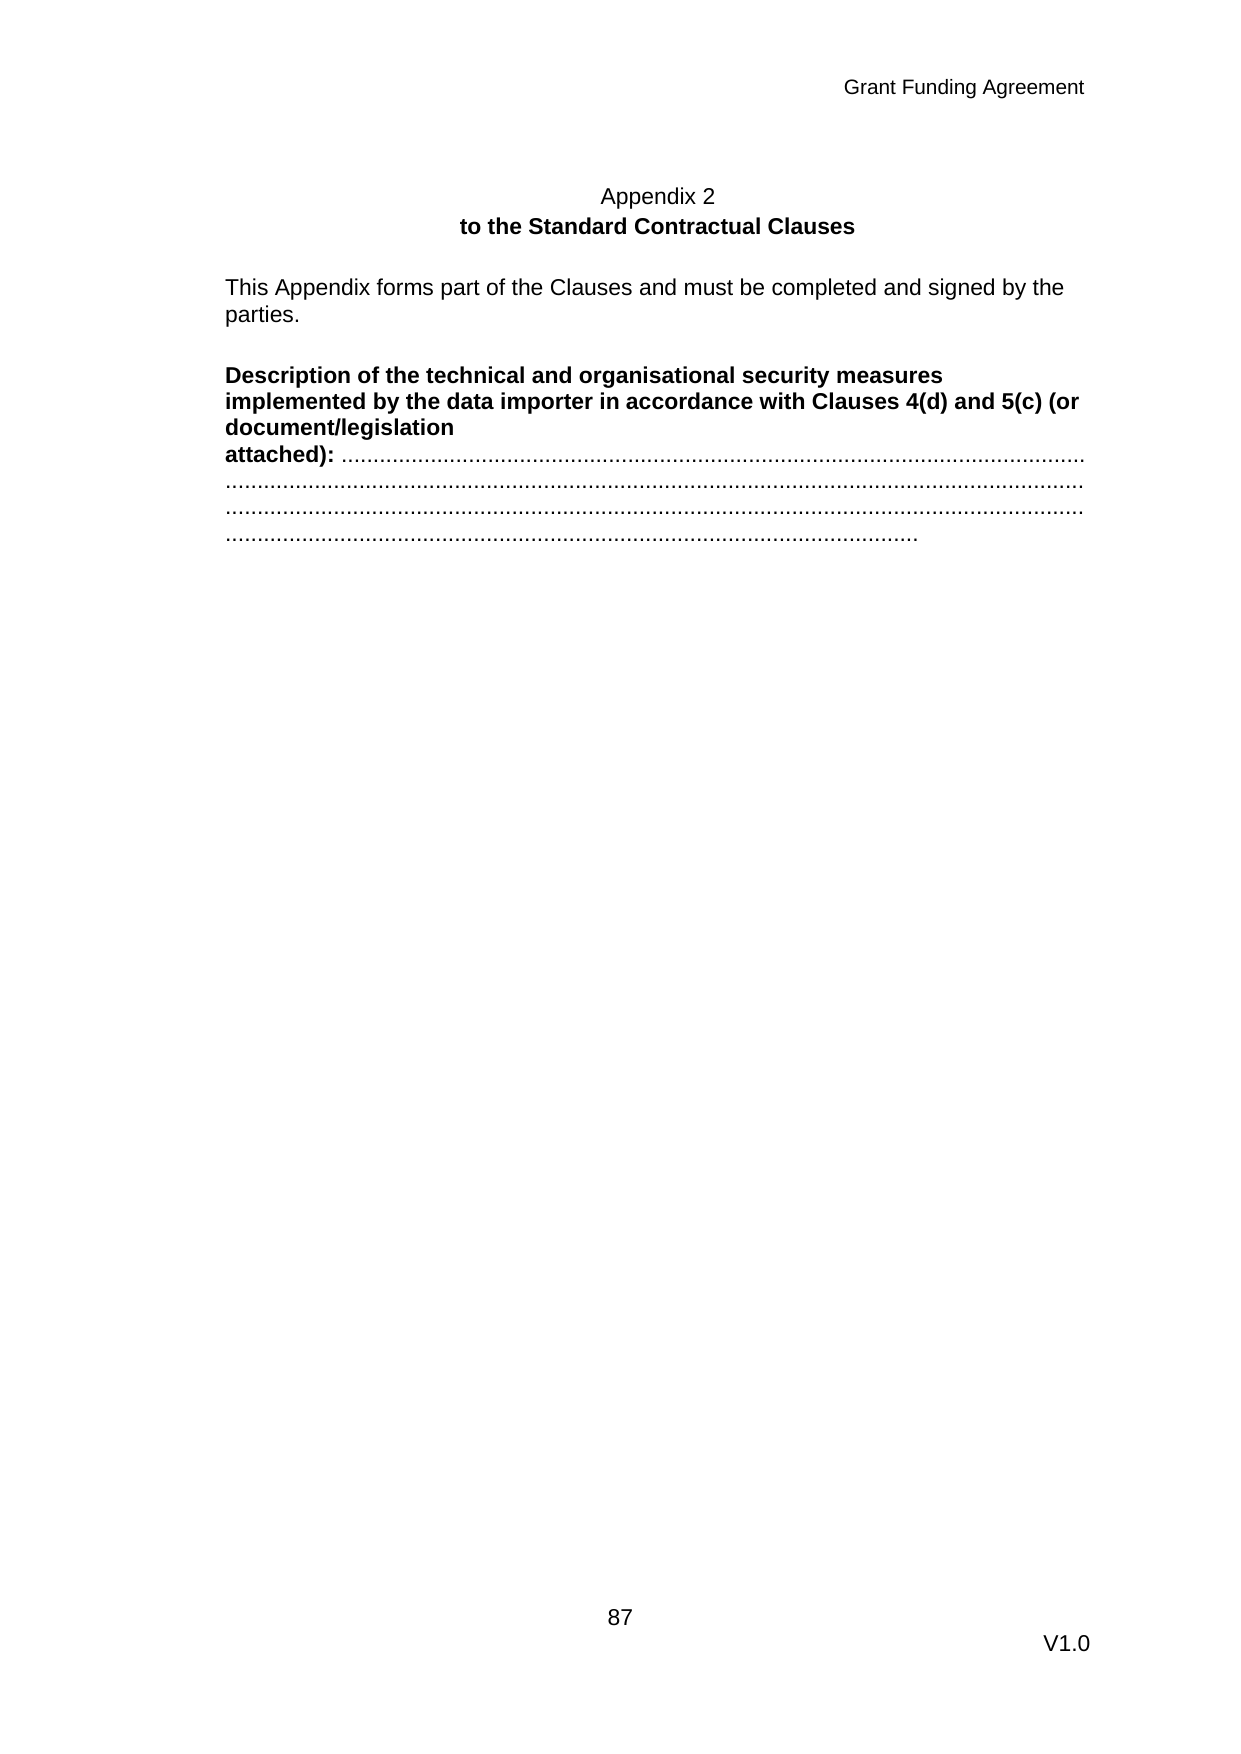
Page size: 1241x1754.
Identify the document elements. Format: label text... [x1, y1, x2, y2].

list This Appendix forms part of the Clauses and must be completed and signed by the parties. [225, 274, 1090, 327]
list Appendix 2 [225, 183, 1090, 209]
list Description of the technical and organisational security measures implemented by the data importer in accordance with Clauses 4(d) and 5(c) (or document/legislation attached): ................................................................................................................................................................................................................................................................................................................................................................................................................................................................................................................ [225, 362, 1090, 546]
list to the Standard Contractual Clauses [225, 213, 1090, 239]
